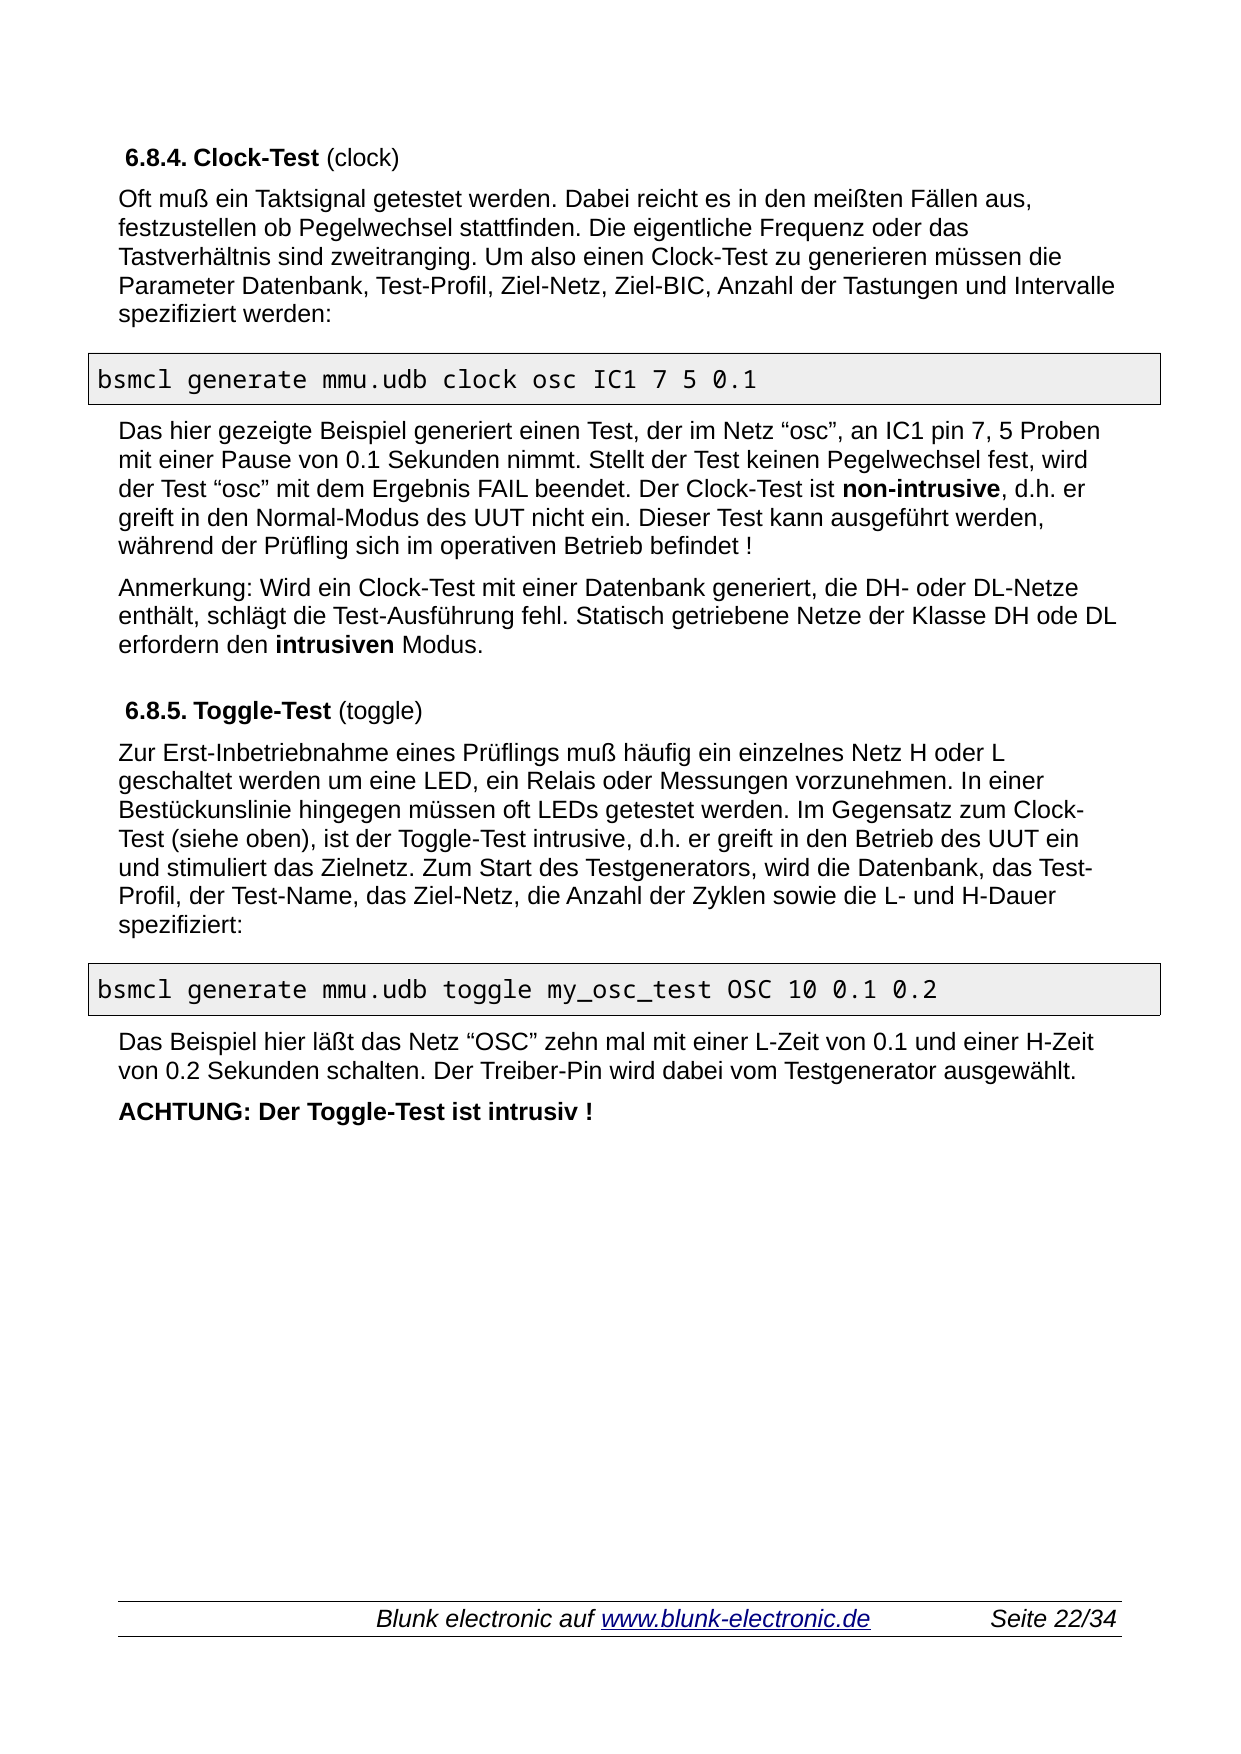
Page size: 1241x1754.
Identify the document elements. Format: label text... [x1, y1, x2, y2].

text Oft muß ein Taktsignal getestet werden. Dabei reicht es in den meißten Fällen aus, festzustellen ob Pegelwechsel stattfinden. Die eigentliche Frequenz oder das Tastverhältnis sind zweitranging. Um also einen Clock-Test zu generieren müssen die Parameter Datenbank, Test-Profil, Ziel-Netz, Ziel-BIC, Anzahl der Tastungen und Intervalle spezifiziert werden: [118, 184, 1122, 328]
text Das Beispiel hier läßt das Netz “OSC” zehn mal mit einer L-Zeit von 0.1 und einer H-Zeit von 0.2 Sekunden schalten. Der Treiber-Pin wird dabei vom Testgenerator ausgewählt. [118, 1016, 1122, 1084]
text Anmerkung: Wird ein Clock-Test mit einer Datenbank generiert, die DH- oder DL-Netze enthält, schlägt die Test-Ausführung fehl. Statisch getriebene Netze der Klasse DH ode DL erfordern den intrusiven Modus. [118, 573, 1122, 659]
text ACHTUNG: Der Toggle-Test ist intrusiv ! [118, 1097, 1122, 1126]
text bsmcl generate mmu.udb clock osc IC1 7 5 0.1 [97, 361, 1151, 396]
text Das hier gezeigte Beispiel generiert einen Test, der im Netz “osc”, an IC1 pin 7, 5 Proben mit einer Pause von 0.1 Sekunden nimmt. Stellt der Test keinen Pegelwechsel fest, wird der Test “osc” mit dem Ergebnis FAIL beendet. Der Clock-Test ist non-intrusive, d.h. er greift in den Normal-Modus des UUT nicht ein. Dieser Test kann ausgeführt werden, während der Prüfling sich im operativen Betrieb befindet ! [118, 405, 1122, 560]
text [118, 341, 1122, 352]
text [118, 951, 1122, 963]
subtitle Clock-Test (clock) [118, 143, 1122, 172]
text Zur Erst-Inbetriebnahme eines Prüflings muß häufig ein einzelnes Netz H oder L geschaltet werden um eine LED, ein Relais oder Messungen vorzunehmen. In einer Bestückunslinie hingegen müssen oft LEDs getestet werden. Im Gegensatz zum Clock-Test (siehe oben), ist der Toggle-Test intrusive, d.h. er greift in den Betrieb des UUT ein und stimuliert das Zielnetz. Zum Start des Testgenerators, wird die Datenbank, das Test-Profil, der Test-Name, das Ziel-Netz, die Anzahl der Zyklen sowie die L- und H-Dauer spezifiziert: [118, 738, 1122, 939]
text bsmcl generate mmu.udb toggle my_osc_test OSC 10 0.1 0.2 [97, 972, 1151, 1006]
subtitle Toggle-Test (toggle) [118, 696, 1122, 725]
